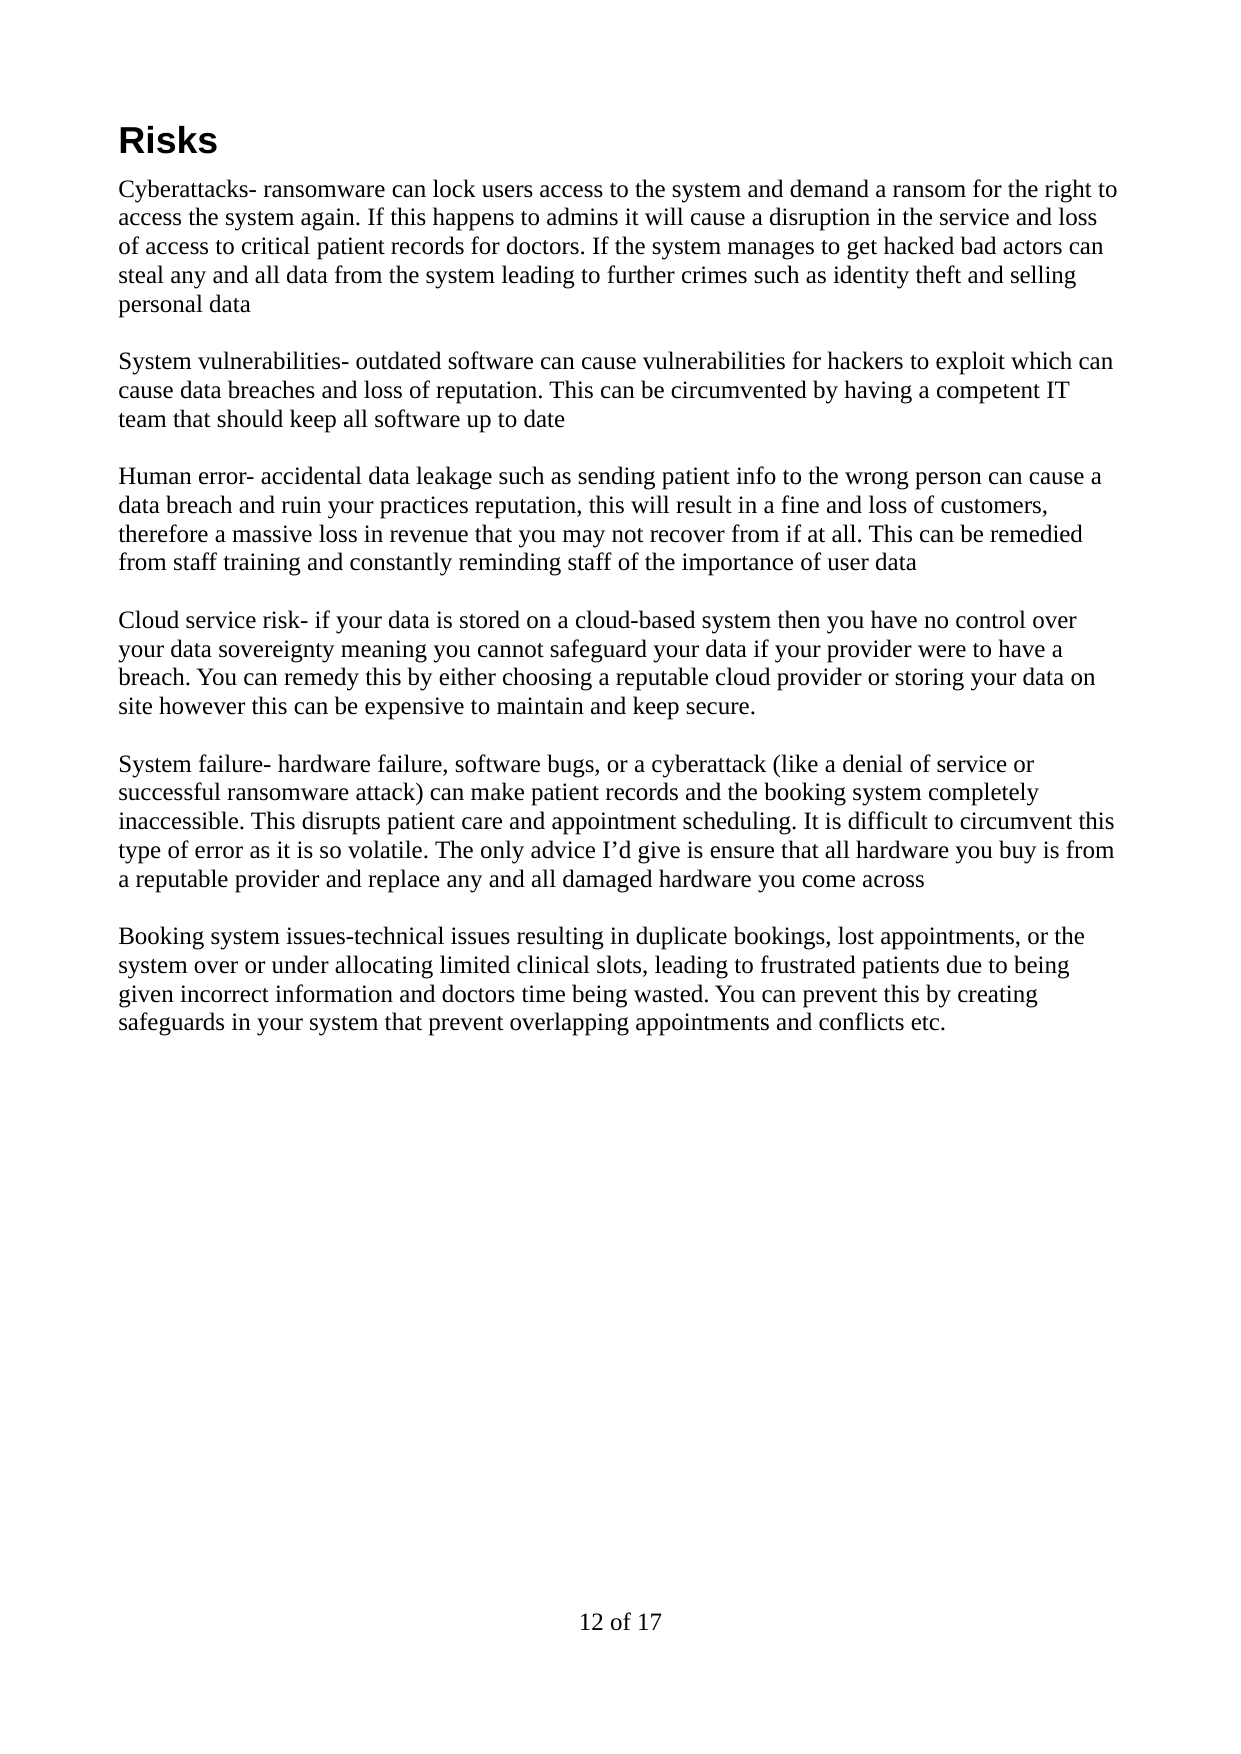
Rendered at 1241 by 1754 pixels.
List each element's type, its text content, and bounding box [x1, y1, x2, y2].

text Cloud service risk- if your data is stored on a cloud-based system then you have no control over your data sovereignty meaning you cannot safeguard your data if your provider were to have a breach. You can remedy this by either choosing a reputable cloud provider or storing your data on site however this can be expensive to maintain and keep secure. [118, 605, 1122, 720]
text Cyberattacks- ransomware can lock users access to the system and demand a ransom for the right to access the system again. If this happens to admins it will cause a disruption in the service and loss of access to critical patient records for doctors. If the system manages to get hacked bad actors can steal any and all data from the system leading to further crimes such as identity theft and selling personal data [118, 174, 1122, 317]
text System vulnerabilities- outdated software can cause vulnerabilities for hackers to exploit which can cause data breaches and loss of reputation. This can be circumvented by having a competent IT team that should keep all software up to date [118, 346, 1122, 432]
subtitle Risks [118, 118, 1122, 161]
text Human error- accidental data leakage such as sending patient info to the wrong person can cause a data breach and ruin your practices reputation, this will result in a fine and loss of customers, therefore a massive loss in revenue that you may not recover from if at all. This can be remedied from staff training and constantly reminding staff of the importance of user data [118, 461, 1122, 576]
text Booking system issues-technical issues resulting in duplicate bookings, lost appointments, or the system over or under allocating limited clinical slots, leading to frustrated patients due to being given incorrect information and doctors time being wasted. You can prevent this by creating safeguards in your system that prevent overlapping appointments and conflicts etc. [118, 921, 1122, 1036]
text System failure- hardware failure, software bugs, or a cyberattack (like a denial of service or successful ransomware attack) can make patient records and the booking system completely inaccessible. This disrupts patient care and appointment scheduling. It is difficult to circumvent this type of error as it is so volatile. The only advice I’d give is ensure that all hardware you buy is from a reputable provider and replace any and all damaged hardware you come across [118, 749, 1122, 892]
